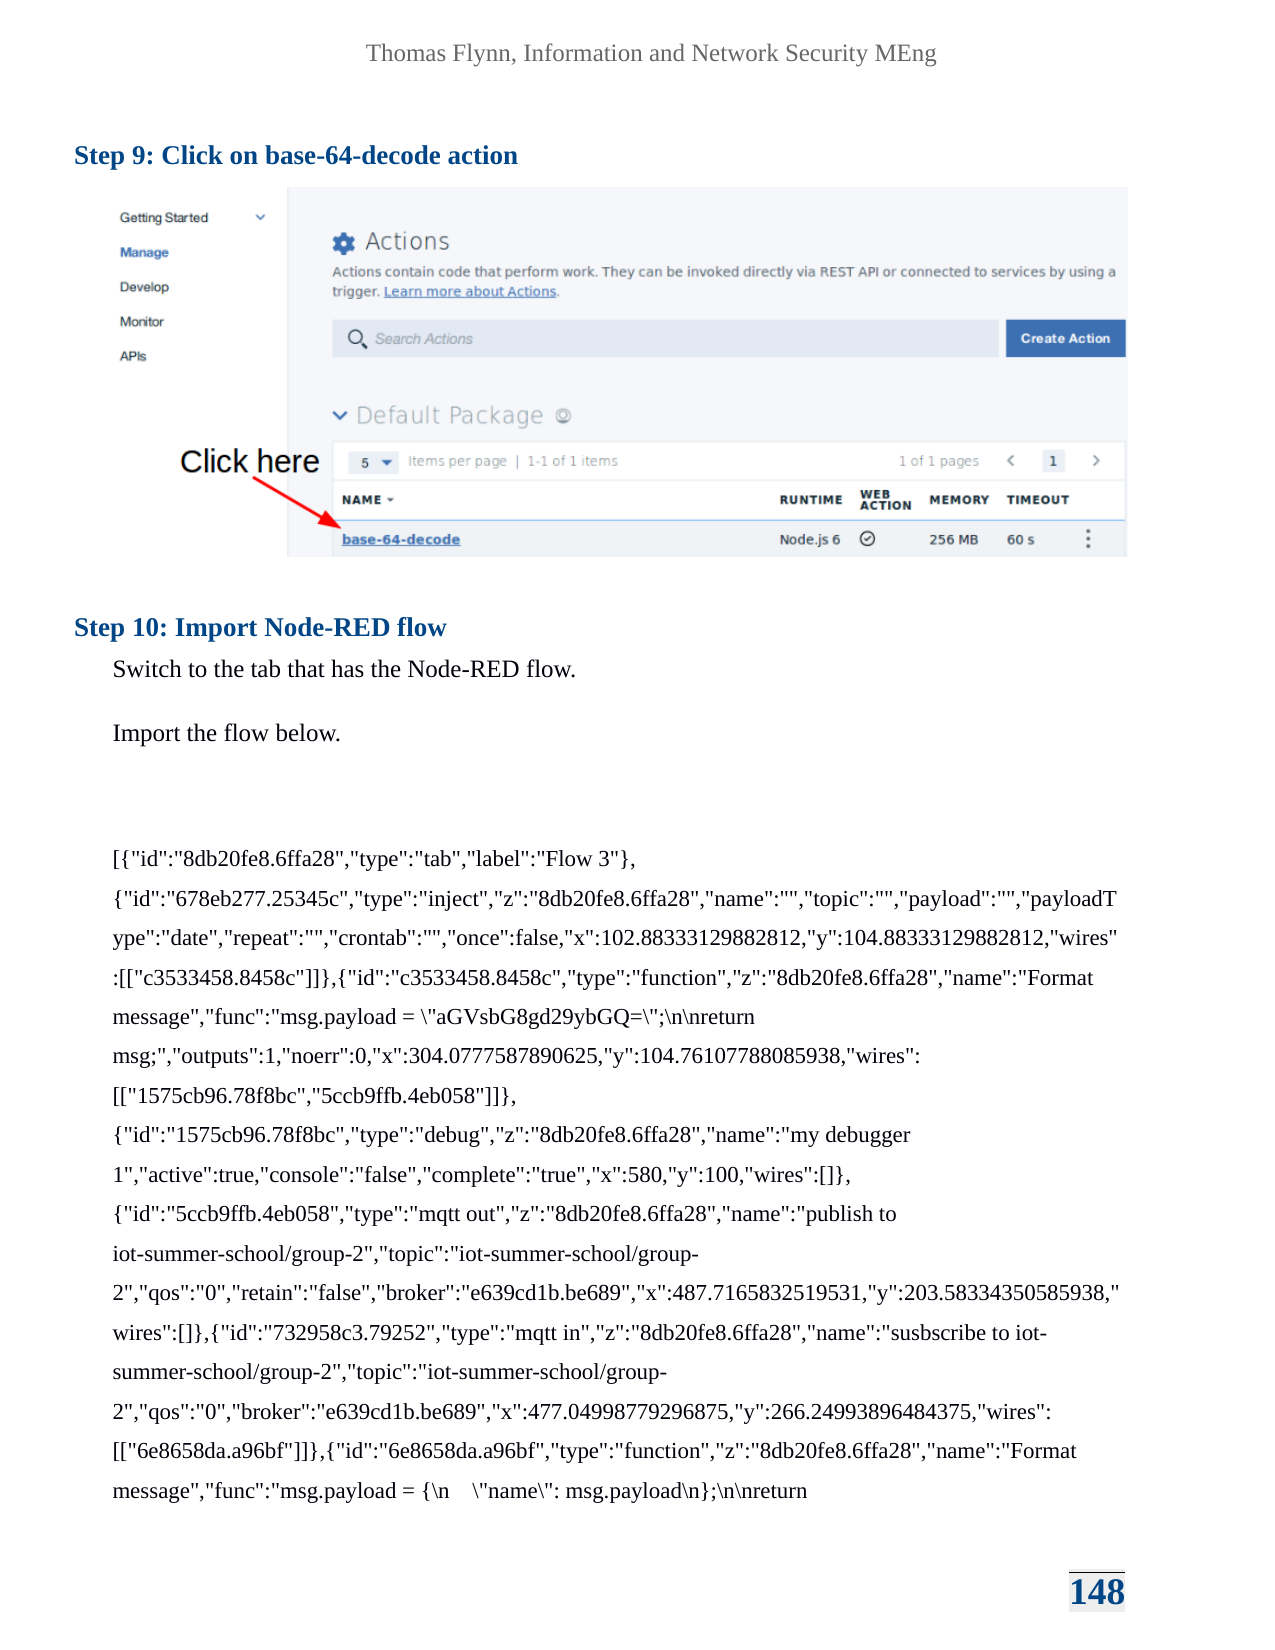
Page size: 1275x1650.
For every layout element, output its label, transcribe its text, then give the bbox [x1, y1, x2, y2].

subtitle Step 9: Click on base-64-decode action [74, 139, 1125, 170]
text Import the flow below. [112, 718, 1125, 746]
text Switch to the tab that has the Node-RED flow. [112, 654, 1125, 683]
text [{"id":"8db20fe8.6ffa28","type":"tab","label":"Flow 3"},{"id":"678eb277.25345c","type":"inject","z":"8db20fe8.6ffa28","name":"","topic":"","payload":"","payloadType":"date","repeat":"","crontab":"","once":false,"x":102.88333129882812,"y":104.88333129882812,"wires":[["c3533458.8458c"]]},{"id":"c3533458.8458c","type":"function","z":"8db20fe8.6ffa28","name":"Format message","func":"msg.payload = \"aGVsbG8gd29ybGQ=\";\n\nreturn msg;","outputs":1,"noerr":0,"x":304.0777587890625,"y":104.76107788085938,"wires":[["1575cb96.78f8bc","5ccb9ffb.4eb058"]]},{"id":"1575cb96.78f8bc","type":"debug","z":"8db20fe8.6ffa28","name":"my debugger 1","active":true,"console":"false","complete":"true","x":580,"y":100,"wires":[]},{"id":"5ccb9ffb.4eb058","type":"mqtt out","z":"8db20fe8.6ffa28","name":"publish to iot-summer-school/group-2","topic":"iot-summer-school/group-2","qos":"0","retain":"false","broker":"e639cd1b.be689","x":487.7165832519531,"y":203.58334350585938,"wires":[]},{"id":"732958c3.79252","type":"mqtt in","z":"8db20fe8.6ffa28","name":"susbscribe to iot-summer-school/group-2","topic":"iot-summer-school/group-2","qos":"0","broker":"e639cd1b.be689","x":477.04998779296875,"y":266.24993896484375,"wires":[["6e8658da.a96bf"]]},{"id":"6e8658da.a96bf","type":"function","z":"8db20fe8.6ffa28","name":"Format message","func":"msg.payload = {\n \"name\": msg.payload\n};\n\nreturn [112, 845, 1125, 1503]
subtitle Step 10: Import Node-RED flow [74, 611, 1125, 642]
picture [112, 187, 1129, 557]
